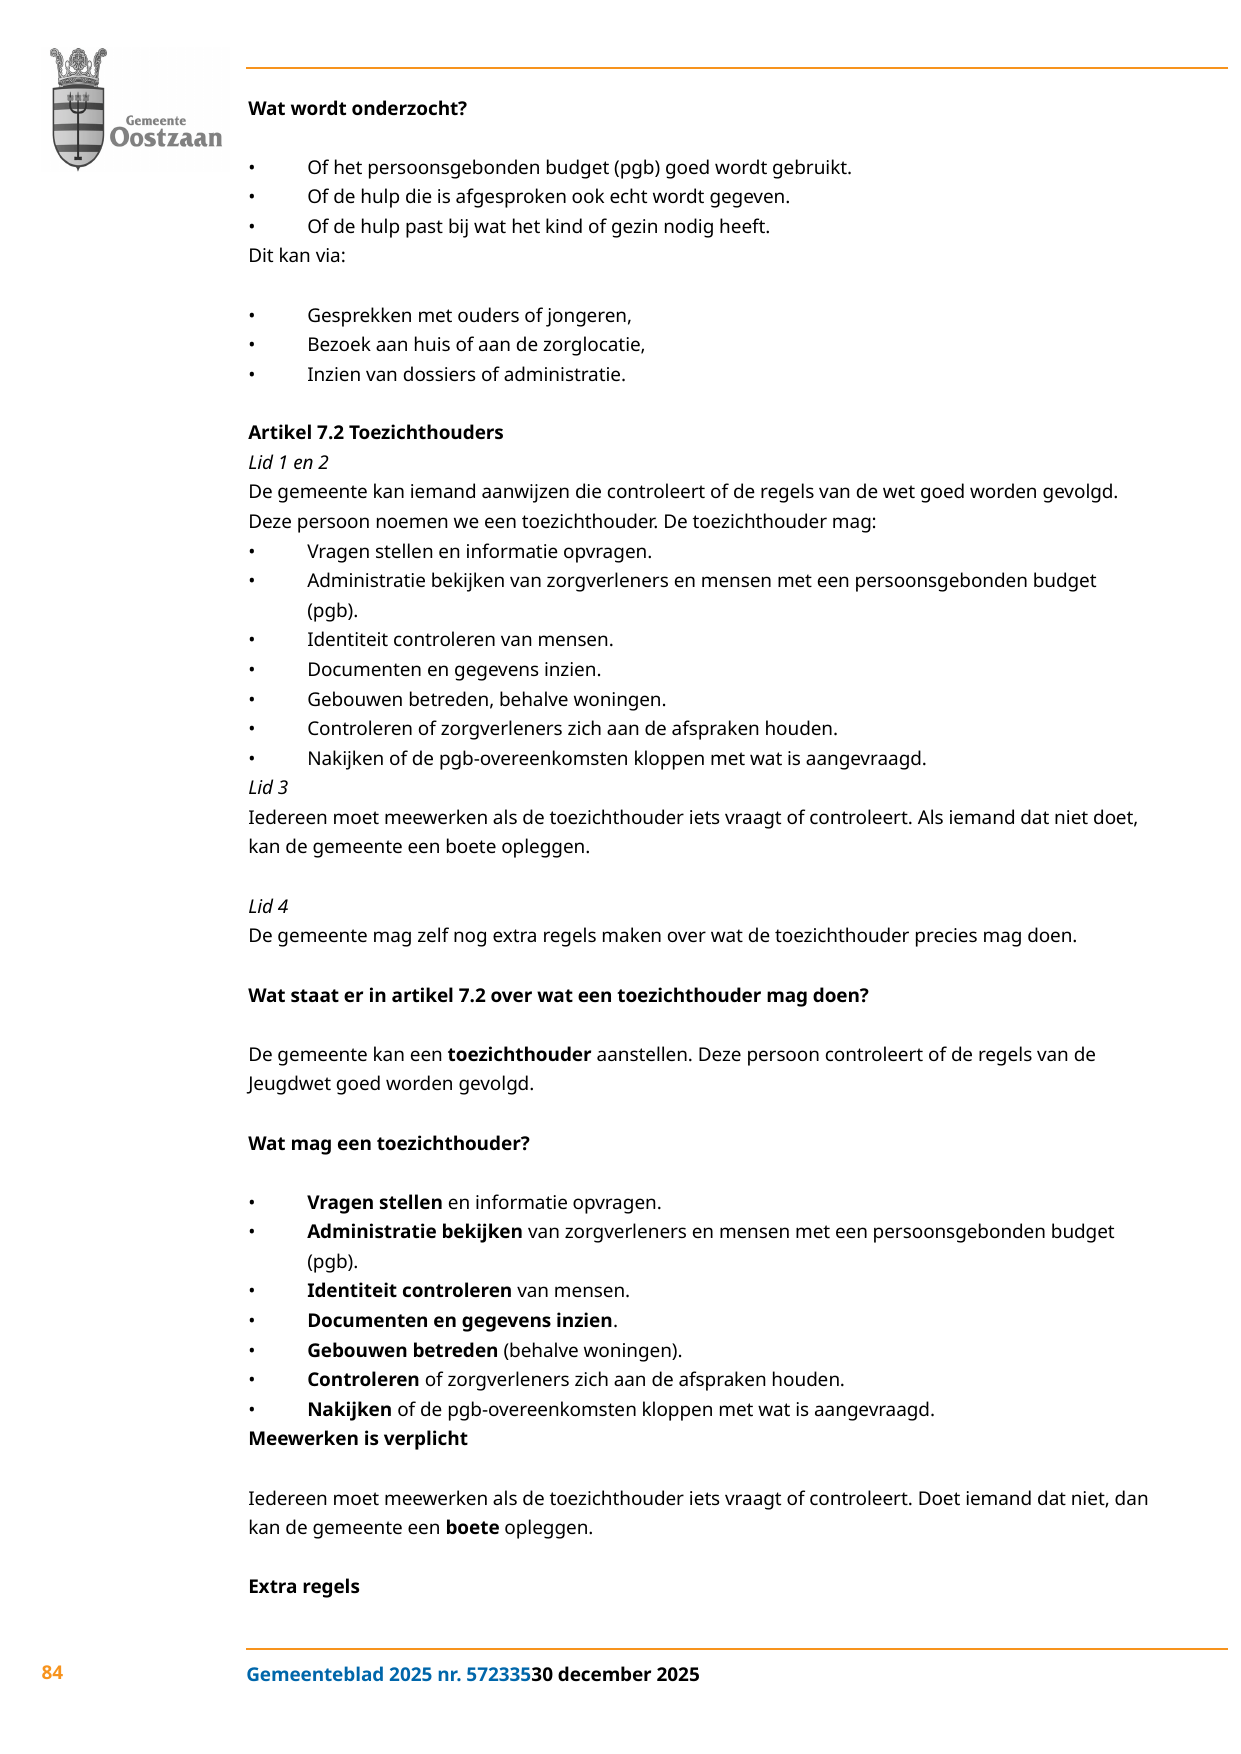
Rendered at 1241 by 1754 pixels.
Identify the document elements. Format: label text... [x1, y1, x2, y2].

text Lid 1 en 2 [248, 449, 1152, 475]
text Artikel 7.2 Toezichthouders [248, 419, 1152, 445]
table_header Wat wordt onderzocht? Of het persoonsgebonden budget (pgb) goed wordt gebruikt. Of de hulp die is afgesproken ook echt wordt gegeven. Of de hulp past bij wat het kind of gezin nodig heeft. Dit kan via: Gesprekken met ouders of jongeren, Bezoek aan huis of aan de zorglocatie, Inzien van dossiers of administratie. [248, 95, 1152, 387]
list Controleren of zorgverleners zich aan de afspraken houden. [248, 715, 1152, 741]
list Identiteit controleren van mensen. [248, 627, 1152, 652]
text Lid 3 [248, 774, 1152, 800]
list Nakijken of de pgb-overeenkomsten kloppen met wat is aangevraagd. [248, 745, 1152, 771]
text Lid 4 [248, 893, 1152, 919]
list Administratie bekijken van zorgverleners en mensen met een persoonsgebonden budget (pgb). [248, 567, 1152, 623]
text De gemeente kan iemand aanwijzen die controleert of de regels van de wet goed worden gevolgd. Deze persoon noemen we een toezichthouder. De toezichthouder mag: [248, 479, 1152, 534]
picture [41, 47, 231, 172]
list Vragen stellen en informatie opvragen. [248, 538, 1152, 564]
table_header Wat staat er in artikel 7.2 over wat een toezichthouder mag doen? De gemeente kan een toezichthouder aanstellen. Deze persoon controleert of de regels van de Jeugdwet goed worden gevolgd. Wat mag een toezichthouder? Vragen stellen en informatie opvragen. Administratie bekijken van zorgverleners en mensen met een persoonsgebonden budget (pgb). Identiteit controleren van mensen. Documenten en gegevens inzien. Gebouwen betreden (behalve woningen). Controleren of zorgverleners zich aan de afspraken houden. Nakijken of de pgb-overeenkomsten kloppen met wat is aangevraagd. Meewerken is verplicht Iedereen moet meewerken als de toezichthouder iets vraagt of controleert. Doet iemand dat niet, dan kan de gemeente een boete opleggen. Extra regels [248, 982, 1152, 1599]
text De gemeente mag zelf nog extra regels maken over wat de toezichthouder precies mag doen. [248, 922, 1152, 948]
list Gebouwen betreden, behalve woningen. [248, 686, 1152, 712]
text Iedereen moet meewerken als de toezichthouder iets vraagt of controleert. Als iemand dat niet doet, kan de gemeente een boete opleggen. [248, 804, 1152, 859]
list Documenten en gegevens inzien. [248, 656, 1152, 682]
